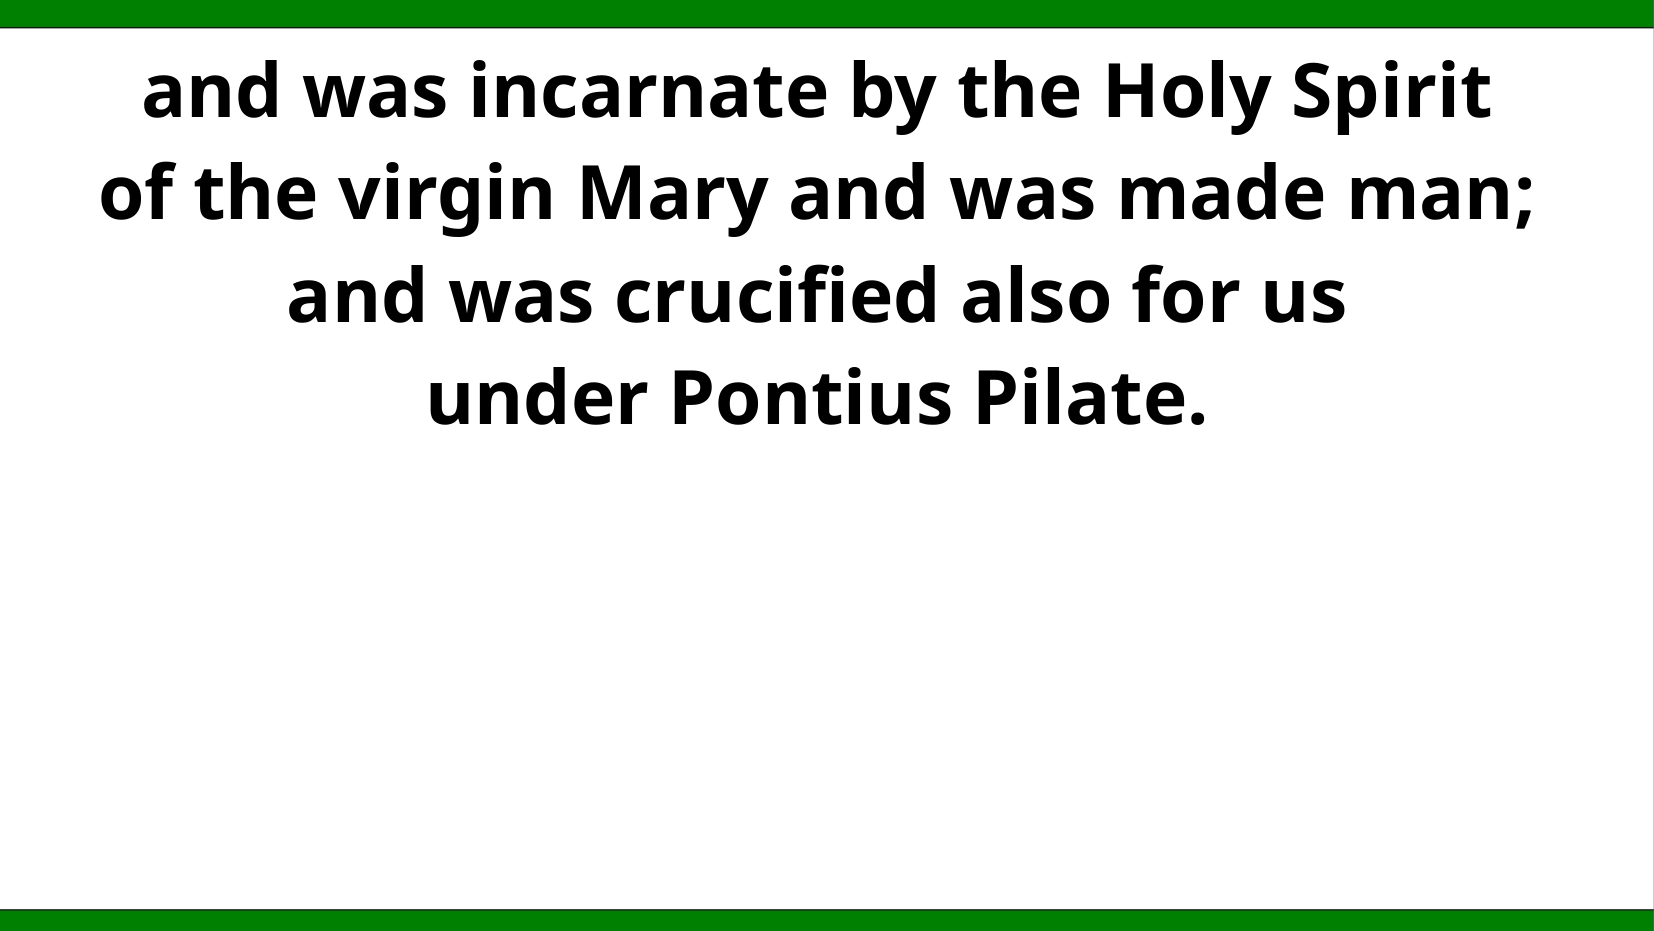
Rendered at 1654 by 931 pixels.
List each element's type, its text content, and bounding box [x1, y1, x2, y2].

picture [0, 0, 1654, 931]
text_box and was incarnate by the Holy Spirit of the virgin Mary and was made man; and was crucified also for us under Pontius Pilate. [45, 30, 1591, 445]
